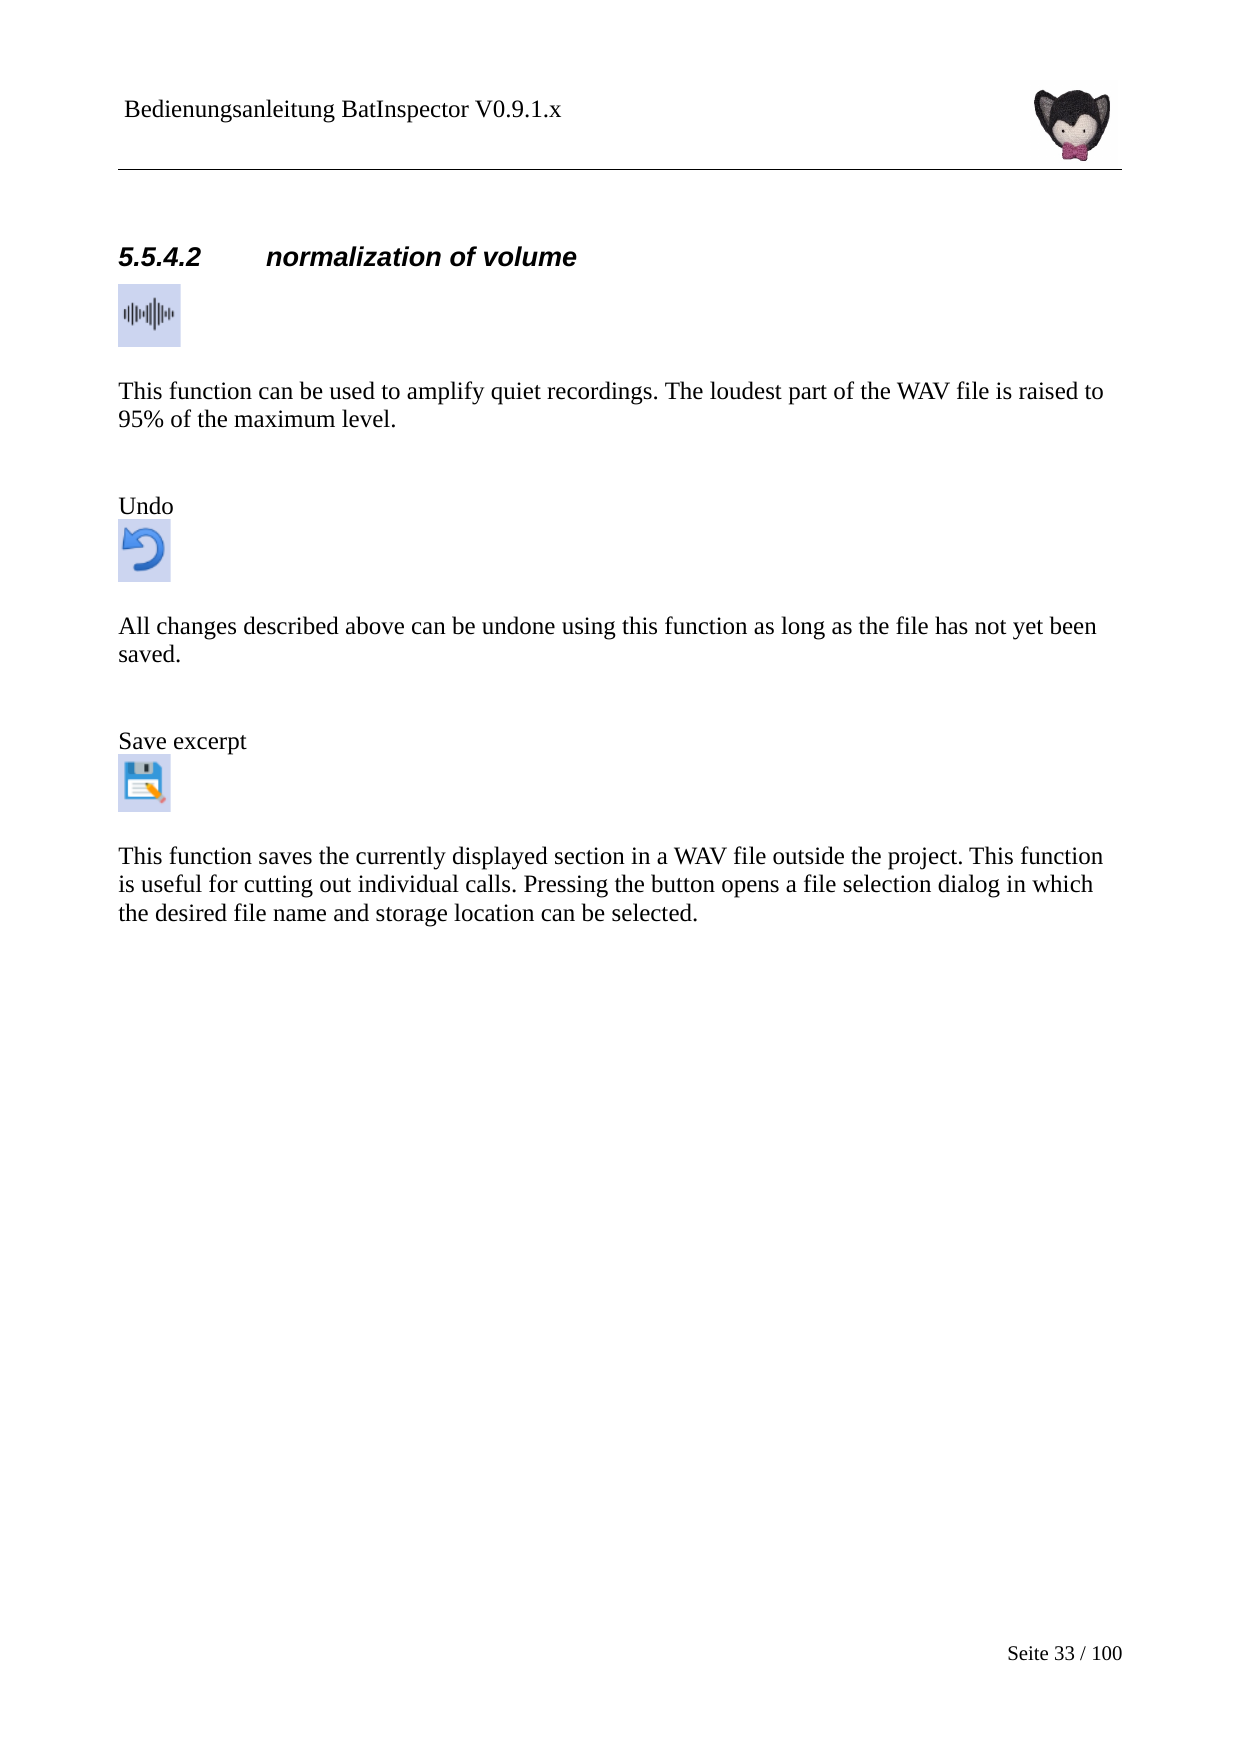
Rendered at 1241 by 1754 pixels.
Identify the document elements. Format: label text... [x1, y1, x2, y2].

picture [118, 754, 171, 812]
text This function can be used to amplify quiet recordings. The loudest part of the WAV file is raised to 95% of the maximum level. [118, 376, 1122, 433]
picture [1030, 80, 1119, 169]
subtitle Undo [118, 491, 1122, 519]
subtitle Save excerpt [118, 726, 1122, 754]
text This function saves the currently displayed section in a WAV file outside the project. This function is useful for cutting out individual calls. Pressing the button opens a file selection dialog in which the desired file name and storage location can be selected. [118, 841, 1122, 927]
subtitle normalization of volume [118, 241, 1122, 272]
text All changes described above can be undone using this function as long as the file has not yet been saved. [118, 611, 1122, 668]
picture [118, 519, 171, 582]
picture [118, 284, 181, 347]
